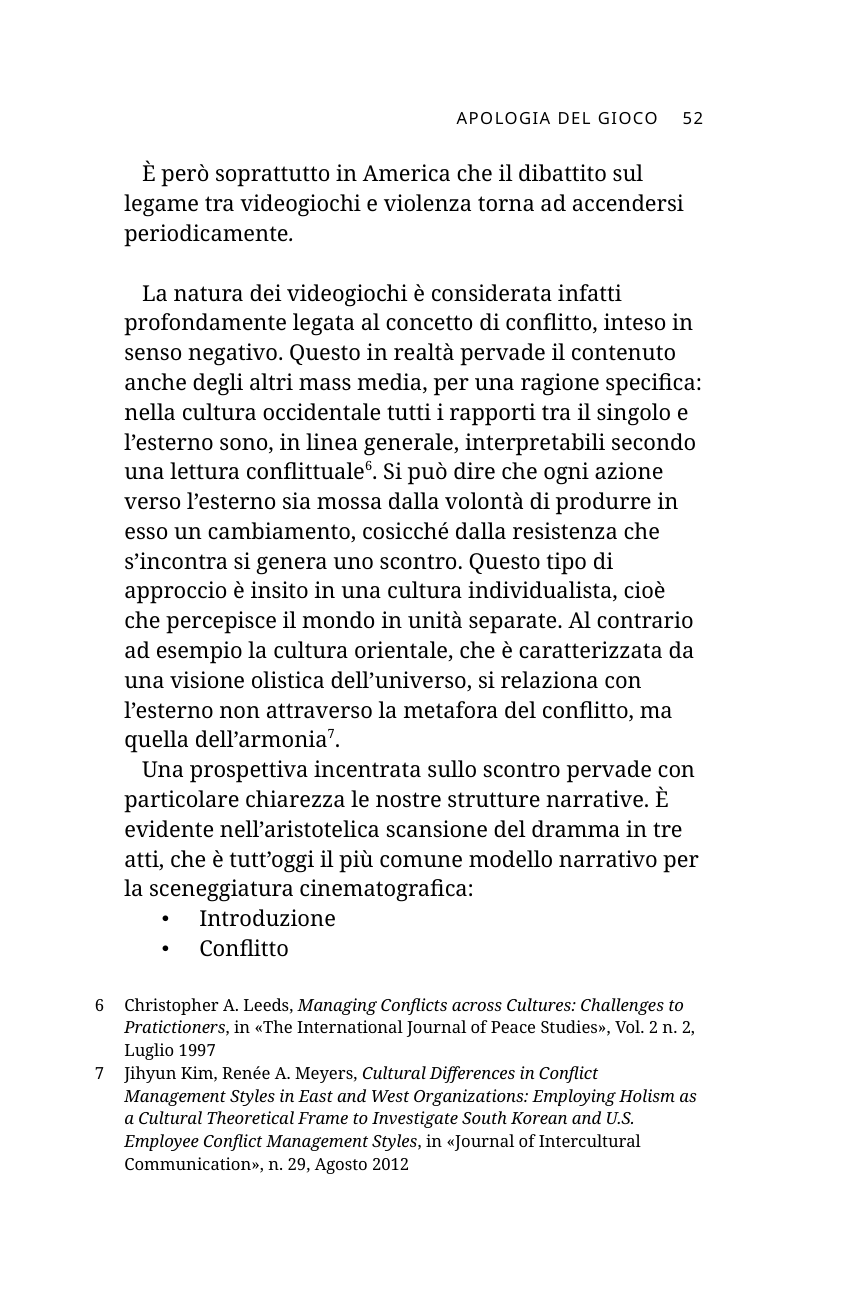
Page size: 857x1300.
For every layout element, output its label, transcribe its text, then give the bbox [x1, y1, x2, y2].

text È però soprattutto in America che il dibattito sul legame tra videogiochi e violenza torna ad accendersi periodicamente. [124, 158, 703, 248]
text La natura dei videogiochi è considerata infatti profondamente legata al concetto di conflitto, inteso in senso negativo. Questo in realtà pervade il contenuto anche degli altri mass media, per una ragione specifica: nella cultura occidentale tutti i rapporti tra il singolo e l’esterno sono, in linea generale, interpretabili secondo una lettura conflittuale. Si può dire che ogni azione verso l’esterno sia mossa dalla volontà di produrre in esso un cambiamento, cosicché dalla resistenza che s’incontra si genera uno scontro. Questo tipo di approccio è insito in una cultura individualista, cioè che percepisce il mondo in unità separate. Al contrario ad esempio la cultura orientale, che è caratterizzata da una visione olistica dell’universo, si relaziona con l’esterno non attraverso la metafora del conflitto, ma quella dell’armonia. [124, 278, 703, 754]
text Una prospettiva incentrata sullo scontro pervade con particolare chiarezza le nostre strutture narrative. È evidente nell’aristotelica scansione del dramma in tre atti, che è tutt’oggi il più comune modello narrativo per la sceneggiatura cinematografica: [124, 754, 703, 903]
text Christopher A. Leeds, Managing Conflicts across Cultures: Challenges to Pratictioners, in «The International Journal of Peace Studies», Vol. 2 n. 2, Luglio 1997 [94, 993, 703, 1062]
list Introduzione [162, 903, 703, 933]
text Jihyun Kim, Renée A. Meyers, Cultural Differences in Conflict Management Styles in East and West Organizations: Employing Holism as a Cultural Theoretical Frame to Investigate South Korean and U.S. Employee Conflict Management Styles, in «Journal of Intercultural Communication», n. 29, Agosto 2012 [94, 1062, 703, 1175]
list Conflitto [162, 933, 703, 963]
